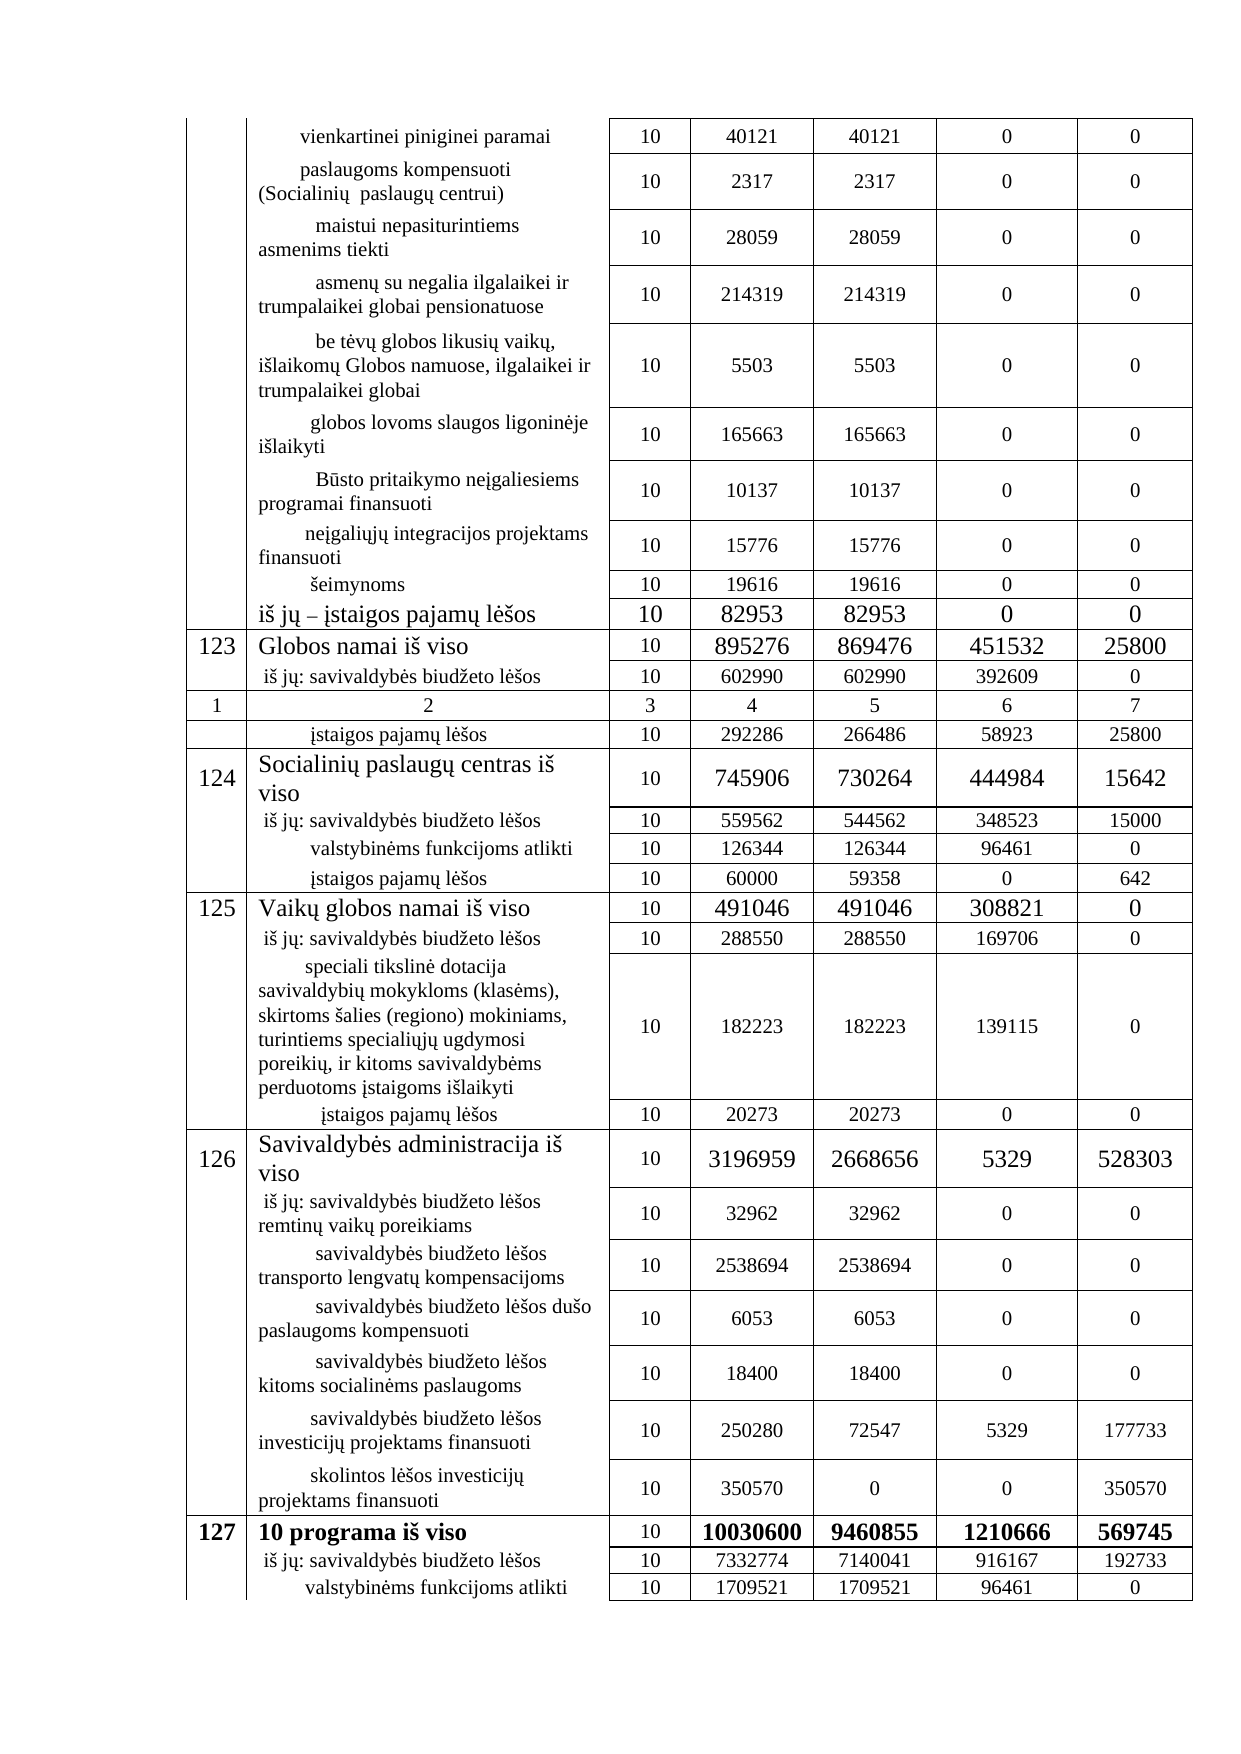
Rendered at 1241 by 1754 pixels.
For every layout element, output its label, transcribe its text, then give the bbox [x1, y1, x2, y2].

table_cell 10 [610, 630, 690, 660]
table_cell 0 [1078, 1291, 1192, 1345]
table_cell 10 [610, 266, 690, 323]
table_cell [187, 265, 246, 323]
table_cell 2317 [691, 154, 813, 209]
table_cell 15000 [1078, 808, 1192, 833]
table_cell 126 [187, 1130, 246, 1187]
table_cell 40121 [814, 119, 936, 152]
table_cell 15776 [691, 521, 813, 570]
table_cell 10 [610, 210, 690, 265]
table_cell 0 [937, 1346, 1077, 1399]
table_cell 10 [610, 1460, 690, 1515]
table_cell 0 [937, 1460, 1077, 1515]
table_cell 392609 [937, 661, 1077, 690]
table_cell 10 [610, 1516, 690, 1546]
table_cell 569745 [1078, 1516, 1192, 1546]
table_cell 177733 [1078, 1401, 1192, 1459]
table_cell 0 [1078, 1240, 1192, 1290]
table_cell 0 [1078, 1346, 1192, 1399]
table_cell 895276 [691, 630, 813, 660]
table_cell 0 [937, 1240, 1077, 1290]
table_cell 288550 [691, 923, 813, 953]
table_cell 1709521 [691, 1574, 813, 1599]
table_cell 0 [1078, 210, 1192, 265]
table_cell 0 [937, 1100, 1077, 1128]
table_cell 0 [1078, 661, 1192, 690]
table_cell 0 [937, 599, 1077, 629]
table_cell iš jų: savivaldybės biudžeto lėšos [247, 660, 609, 690]
table_cell 10 [610, 408, 690, 460]
table_cell 0 [1078, 408, 1192, 460]
table_cell 10 [610, 864, 690, 892]
table_cell 10137 [814, 461, 936, 520]
table_cell 0 [937, 1188, 1077, 1238]
table_cell [187, 118, 246, 152]
table_cell 0 [1078, 266, 1192, 323]
table_cell 10 [610, 923, 690, 953]
table_cell 10 [610, 661, 690, 690]
table_cell 25800 [1078, 721, 1192, 748]
table_cell 288550 [814, 923, 936, 953]
table_cell Socialinių paslaugų centras iš viso [247, 749, 609, 806]
table_cell 10 [610, 1574, 690, 1599]
table_cell 139115 [937, 954, 1077, 1099]
table_cell 3196959 [691, 1130, 813, 1187]
table_cell 266486 [814, 721, 936, 748]
table_cell 292286 [691, 721, 813, 748]
table_cell 182223 [814, 954, 936, 1099]
table_cell 0 [937, 864, 1077, 892]
table_cell 19616 [691, 571, 813, 598]
table_cell [187, 1573, 246, 1599]
table_cell [187, 922, 246, 953]
table_cell 5 [814, 691, 936, 720]
table_cell 0 [937, 408, 1077, 460]
table_cell 7332774 [691, 1548, 813, 1573]
table_cell 5503 [691, 324, 813, 407]
table_cell 0 [1078, 954, 1192, 1099]
table_cell 0 [937, 521, 1077, 570]
table_cell 10 [610, 749, 690, 806]
table_cell 308821 [937, 893, 1077, 922]
table_cell 125 [187, 893, 246, 922]
table_cell 0 [937, 461, 1077, 520]
table_cell 2668656 [814, 1130, 936, 1187]
table_cell 214319 [814, 266, 936, 323]
table_cell savivaldybės biudžeto lėšos investicijų projektams finansuoti [247, 1400, 609, 1459]
table_cell savivaldybės biudžeto lėšos dušo paslaugoms kompensuoti [247, 1290, 609, 1345]
table_cell 169706 [937, 923, 1077, 953]
table_cell 0 [1078, 461, 1192, 520]
table_cell 20273 [814, 1100, 936, 1128]
table_cell 32962 [691, 1188, 813, 1238]
table_cell 10 [610, 1291, 690, 1345]
table_cell 96461 [937, 834, 1077, 863]
table_cell be tėvų globos likusių vaikų, išlaikomų Globos namuose, ilgalaikei ir trumpalaikei globai [247, 323, 609, 407]
table_cell 250280 [691, 1401, 813, 1459]
table_cell 0 [937, 1291, 1077, 1345]
table_cell 10 [610, 1346, 690, 1399]
table_cell 0 [1078, 119, 1192, 152]
table_cell 559562 [691, 808, 813, 833]
table_cell 20273 [691, 1100, 813, 1128]
table_cell 7 [1078, 691, 1192, 720]
table_cell 28059 [691, 210, 813, 265]
table_cell 10 [610, 721, 690, 748]
table_cell 96461 [937, 1574, 1077, 1599]
table_cell iš jų – įstaigos pajamų lėšos [247, 598, 609, 629]
table_cell įstaigos pajamų lėšos [247, 863, 609, 892]
table_cell 0 [1078, 154, 1192, 209]
table_cell 10 [610, 1548, 690, 1573]
table_cell iš jų: savivaldybės biudžeto lėšos [247, 1546, 609, 1573]
table_cell paslaugoms kompensuoti (Socialinių paslaugų centrui) [247, 153, 609, 209]
table_cell neįgaliųjų integracijos projektams finansuoti [247, 520, 609, 570]
table_cell 9460855 [814, 1516, 936, 1546]
table_cell 0 [1078, 571, 1192, 598]
table_cell 25800 [1078, 630, 1192, 660]
table_cell 6 [937, 691, 1077, 720]
table_cell asmenų su negalia ilgalaikei ir trumpalaikei globai pensionatuose [247, 265, 609, 323]
table_cell 0 [814, 1460, 936, 1515]
table_cell valstybinėms funkcijoms atlikti [247, 833, 609, 863]
table_cell 2538694 [691, 1240, 813, 1290]
table_cell 5329 [937, 1401, 1077, 1459]
table_cell 10 [610, 1130, 690, 1187]
table_cell 10 [610, 599, 690, 629]
table_cell 0 [1078, 1100, 1192, 1128]
table_cell [187, 1187, 246, 1238]
table_cell 127 [187, 1516, 246, 1546]
table_cell 491046 [814, 893, 936, 922]
table_cell 60000 [691, 864, 813, 892]
table_cell 0 [1078, 893, 1192, 922]
table_cell 15642 [1078, 749, 1192, 806]
table_cell [187, 520, 246, 570]
table_cell 2 [247, 691, 609, 720]
table_cell 40121 [691, 119, 813, 152]
table_cell 10 [610, 119, 690, 152]
table_cell iš jų: savivaldybės biudžeto lėšos [247, 806, 609, 833]
table_cell valstybinėms funkcijoms atlikti [247, 1573, 609, 1599]
table_cell [187, 1099, 246, 1128]
table_cell 10 [610, 521, 690, 570]
table_cell 10 [610, 461, 690, 520]
table_cell 0 [937, 266, 1077, 323]
table_cell 82953 [814, 599, 936, 629]
table_cell 451532 [937, 630, 1077, 660]
table_cell vienkartinei piniginei paramai [247, 118, 609, 152]
table_cell 0 [937, 324, 1077, 407]
table_cell Globos namai iš viso [247, 630, 609, 660]
table_cell 0 [1078, 521, 1192, 570]
table_cell 123 [187, 630, 246, 660]
table_cell 0 [937, 154, 1077, 209]
table_cell 0 [1078, 923, 1192, 953]
table_cell 2538694 [814, 1240, 936, 1290]
table_cell [187, 1400, 246, 1459]
table_cell 10 [610, 1100, 690, 1128]
table_cell 544562 [814, 808, 936, 833]
table_cell [187, 570, 246, 598]
table_cell 491046 [691, 893, 813, 922]
table_cell [187, 598, 246, 629]
table_cell 59358 [814, 864, 936, 892]
table_cell 4 [691, 691, 813, 720]
table_cell 82953 [691, 599, 813, 629]
table_cell [187, 1239, 246, 1290]
table_cell 18400 [691, 1346, 813, 1399]
table_cell 350570 [1078, 1460, 1192, 1515]
table_cell 0 [1078, 324, 1192, 407]
table_cell skolintos lėšos investicijų projektams finansuoti [247, 1459, 609, 1515]
table_cell 10 [610, 1240, 690, 1290]
table_cell 72547 [814, 1401, 936, 1459]
table_cell Vaikų globos namai iš viso [247, 893, 609, 922]
table_cell Būsto pritaikymo neįgaliesiems programai finansuoti [247, 460, 609, 520]
table_cell 126344 [814, 834, 936, 863]
table_cell 642 [1078, 864, 1192, 892]
table_cell iš jų: savivaldybės biudžeto lėšos [247, 922, 609, 953]
table_cell [187, 660, 246, 690]
table_cell 3 [610, 691, 690, 720]
table_cell savivaldybės biudžeto lėšos transporto lengvatų kompensacijoms [247, 1239, 609, 1290]
table_cell 32962 [814, 1188, 936, 1238]
table_cell [187, 1345, 246, 1399]
table_cell 15776 [814, 521, 936, 570]
table_cell 126344 [691, 834, 813, 863]
table_cell 348523 [937, 808, 1077, 833]
table_cell 192733 [1078, 1548, 1192, 1573]
table_cell 58923 [937, 721, 1077, 748]
table_cell 182223 [691, 954, 813, 1099]
table_cell 0 [937, 210, 1077, 265]
table_cell 165663 [691, 408, 813, 460]
table_cell įstaigos pajamų lėšos [247, 1099, 609, 1128]
table_cell [187, 323, 246, 407]
table_cell 1210666 [937, 1516, 1077, 1546]
table_cell 124 [187, 749, 246, 806]
table_cell maistui nepasiturintiems asmenims tiekti [247, 209, 609, 265]
table_cell 10 [610, 1188, 690, 1238]
table_cell 10 [610, 954, 690, 1099]
table_cell 6053 [691, 1291, 813, 1345]
table_cell savivaldybės biudžeto lėšos kitoms socialinėms paslaugoms [247, 1345, 609, 1399]
table_cell 745906 [691, 749, 813, 806]
table_cell [187, 863, 246, 892]
table_cell šeimynoms [247, 570, 609, 598]
table_cell 5329 [937, 1130, 1077, 1187]
table_cell 7140041 [814, 1548, 936, 1573]
table_cell 18400 [814, 1346, 936, 1399]
table_cell iš jų: savivaldybės biudžeto lėšos remtinų vaikų poreikiams [247, 1187, 609, 1238]
table_cell [187, 721, 246, 748]
table_cell 350570 [691, 1460, 813, 1515]
table_cell 0 [1078, 599, 1192, 629]
table_cell 10 programa iš viso [247, 1516, 609, 1546]
table_cell [187, 407, 246, 460]
table_cell 0 [1078, 834, 1192, 863]
table_cell 602990 [691, 661, 813, 690]
table_cell 19616 [814, 571, 936, 598]
table_cell 10137 [691, 461, 813, 520]
table_cell 28059 [814, 210, 936, 265]
table_cell 10 [610, 834, 690, 863]
table_cell [187, 806, 246, 833]
table_cell 0 [1078, 1188, 1192, 1238]
table_cell 0 [937, 119, 1077, 152]
table_cell 0 [937, 571, 1077, 598]
table_cell 1 [187, 691, 246, 720]
table_cell įstaigos pajamų lėšos [247, 721, 609, 748]
table_cell 0 [1078, 1574, 1192, 1599]
table_cell 444984 [937, 749, 1077, 806]
table_cell globos lovoms slaugos ligoninėje išlaikyti [247, 407, 609, 460]
table_cell [187, 153, 246, 209]
table_cell 10 [610, 154, 690, 209]
table_cell [187, 209, 246, 265]
table_cell 528303 [1078, 1130, 1192, 1187]
table_cell 2317 [814, 154, 936, 209]
table_cell [187, 1546, 246, 1573]
table_cell 10030600 [691, 1516, 813, 1546]
table_cell 10 [610, 1401, 690, 1459]
table_cell [187, 953, 246, 1099]
table_cell 916167 [937, 1548, 1077, 1573]
table_cell 5503 [814, 324, 936, 407]
table_cell 10 [610, 324, 690, 407]
table_cell 165663 [814, 408, 936, 460]
table_cell 10 [610, 571, 690, 598]
table_cell 602990 [814, 661, 936, 690]
table_cell [187, 1459, 246, 1515]
table_cell 10 [610, 808, 690, 833]
table_cell Savivaldybės administracija iš viso [247, 1130, 609, 1187]
table_cell 1709521 [814, 1574, 936, 1599]
table_cell 214319 [691, 266, 813, 323]
table_cell 869476 [814, 630, 936, 660]
table_cell 10 [610, 893, 690, 922]
table_cell 6053 [814, 1291, 936, 1345]
table_cell 730264 [814, 749, 936, 806]
table_cell [187, 1290, 246, 1345]
table_cell [187, 833, 246, 863]
table_cell speciali tikslinė dotacija savivaldybių mokykloms (klasėms), skirtoms šalies (regiono) mokiniams, turintiems specialiųjų ugdymosi poreikių, ir kitoms savivaldybėms perduotoms įstaigoms išlaikyti [247, 953, 609, 1099]
table_cell [187, 460, 246, 520]
